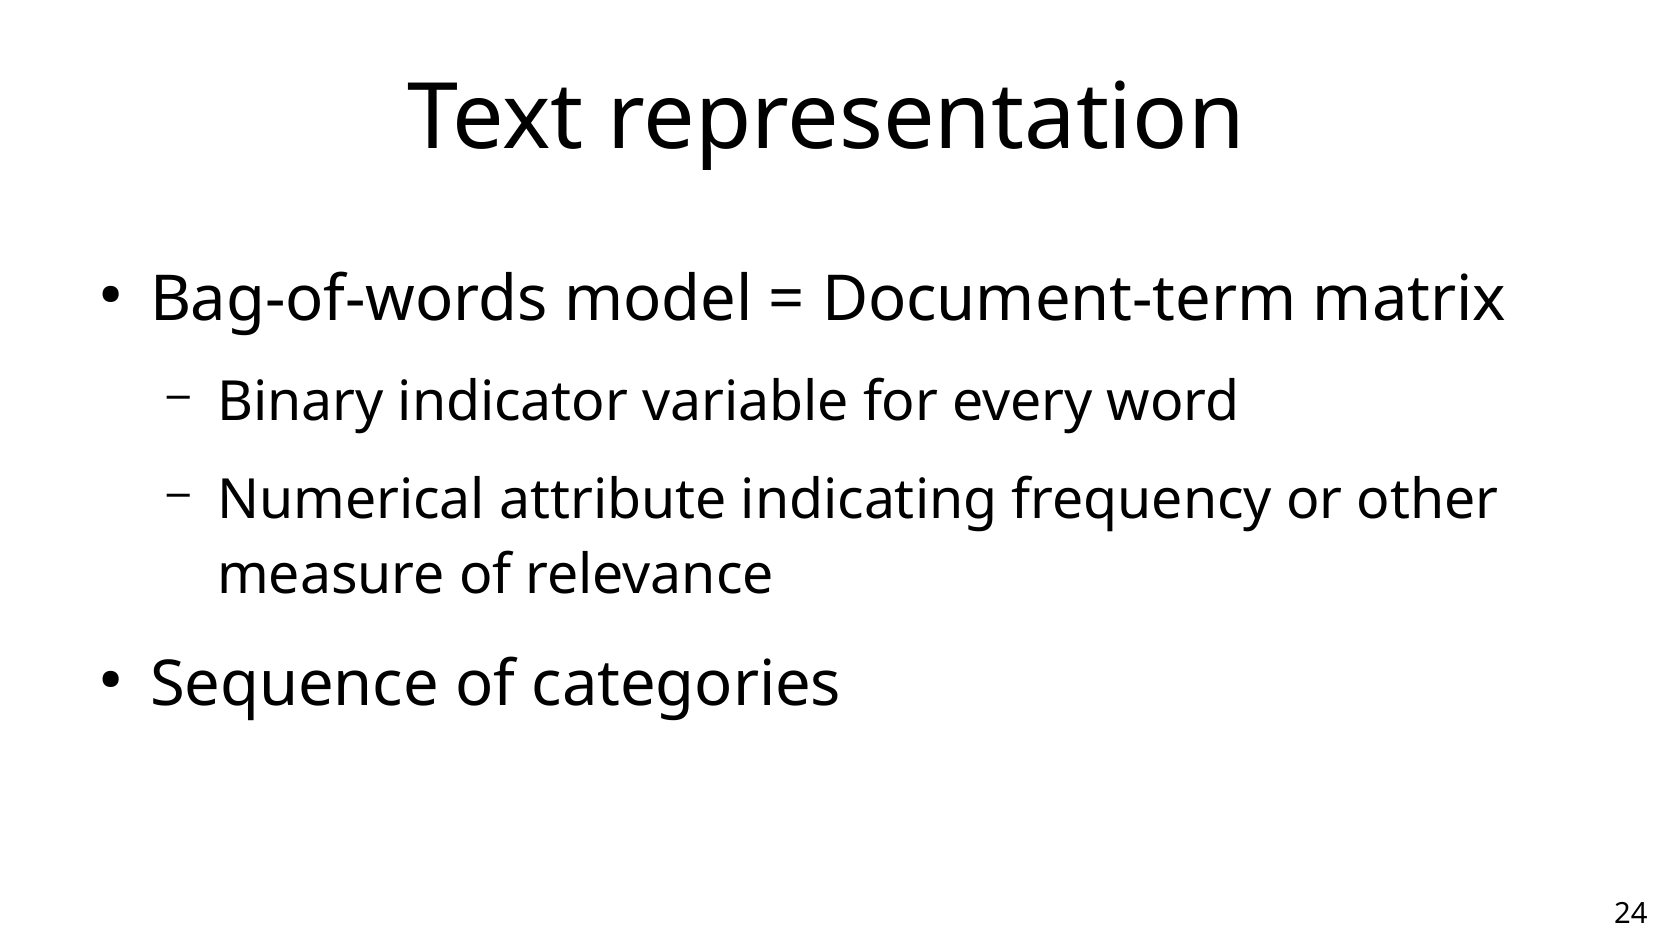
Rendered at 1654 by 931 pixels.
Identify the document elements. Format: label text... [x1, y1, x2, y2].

list Bag-of-words model = Document-term matrix Binary indicator variable for every word Numerical attribute indicating frequency or other measure of relevance Sequence of categories [82, 253, 1571, 793]
title Text representation [82, 1, 1571, 226]
